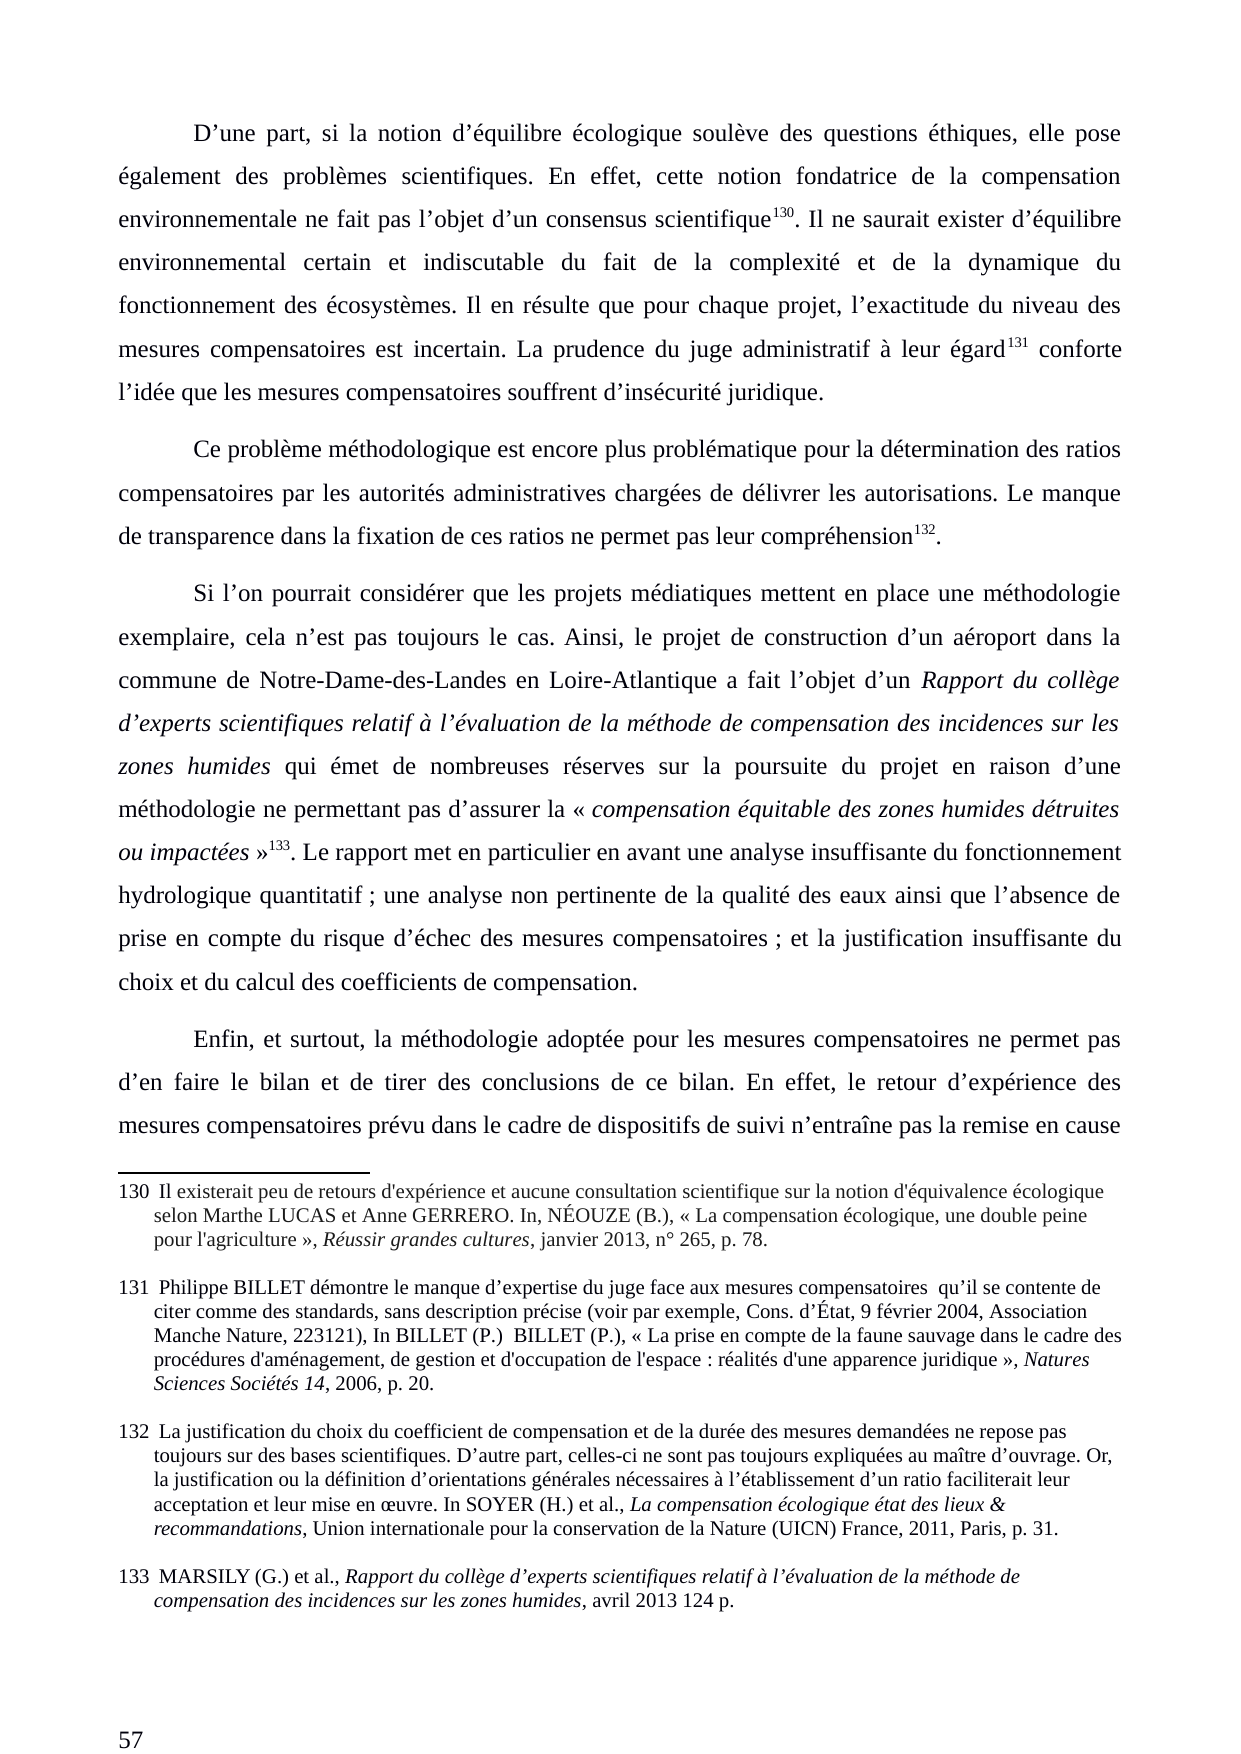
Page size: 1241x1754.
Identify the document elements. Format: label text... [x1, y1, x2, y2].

text Philippe BILLET démontre le manque d’expertise du juge face aux mesures compensatoires qu’il se contente de citer comme des standards, sans description précise (voir par exemple, Cons. d’État, 9 février 2004, Association Manche Nature, 223121), In BILLET (P.) BILLET (P.), « La prise en compte de la faune sauvage dans le cadre des procédures d'aménagement, de gestion et d'occupation de l'espace : réalités d'une apparence juridique », Natures Sciences Sociétés 14, 2006, p. 20. [118, 1275, 1122, 1395]
text Enfin, et surtout, la méthodologie adoptée pour les mesures compensatoires ne permet pas d’en faire le bilan et de tirer des conclusions de ce bilan. En effet, le retour d’expérience des mesures compensatoires prévu dans le cadre de dispositifs de suivi n’entraîne pas la remise en cause [118, 1024, 1122, 1139]
text Il existerait peu de retours d'expérience et aucune consultation scientifique sur la notion d'équivalence écologique selon Marthe LUCAS et Anne GERRERO. In, NÉOUZE (B.), « La compensation écologique, une double peine pour l'agriculture », Réussir grandes cultures, janvier 2013, n° 265, p. 78. [118, 1179, 1122, 1251]
text Ce problème méthodologique est encore plus problématique pour la détermination des ratios compensatoires par les autorités administratives chargées de délivrer les autorisations. Le manque de transparence dans la fixation de ces ratios ne permet pas leur compréhension. [118, 434, 1122, 549]
text MARSILY (G.) et al., Rapport du collège d’experts scientifiques relatif à l’évaluation de la méthode de compensation des incidences sur les zones humides, avril 2013 124 p. [118, 1564, 1122, 1612]
text Si l’on pourrait considérer que les projets médiatiques mettent en place une méthodologie exemplaire, cela n’est pas toujours le cas. Ainsi, le projet de construction d’un aéroport dans la commune de Notre-Dame-des-Landes en Loire-Atlantique a fait l’objet d’un Rapport du collège d’experts scientifiques relatif à l’évaluation de la méthode de compensation des incidences sur les zones humides qui émet de nombreuses réserves sur la poursuite du projet en raison d’une méthodologie ne permettant pas d’assurer la « compensation équitable des zones humides détruites ou impactées ». Le rapport met en particulier en avant une analyse insuffisante du fonctionnement hydrologique quantitatif ; une analyse non pertinente de la qualité des eaux ainsi que l’absence de prise en compte du risque d’échec des mesures compensatoires ; et la justification insuffisante du choix et du calcul des coefficients de compensation. [118, 578, 1122, 995]
text La justification du choix du coefficient de compensation et de la durée des mesures demandées ne repose pas toujours sur des bases scientifiques. D’autre part, celles-ci ne sont pas toujours expliquées au maître d’ouvrage. Or, la justification ou la définition d’orientations générales nécessaires à l’établissement d’un ratio faciliterait leur acceptation et leur mise en œuvre. In SOYER (H.) et al., La compensation écologique état des lieux & recommandations, Union internationale pour la conservation de la Nature (UICN) France, 2011, Paris, p. 31. [118, 1419, 1122, 1539]
text D’une part, si la notion d’équilibre écologique soulève des questions éthiques, elle pose également des problèmes scientifiques. En effet, cette notion fondatrice de la compensation environnementale ne fait pas l’objet d’un consensus scientifique. Il ne saurait exister d’équilibre environnemental certain et indiscutable du fait de la complexité et de la dynamique du fonctionnement des écosystèmes. Il en résulte que pour chaque projet, l’exactitude du niveau des mesures compensatoires est incertain. La prudence du juge administratif à leur égard conforte l’idée que les mesures compensatoires souffrent d’insécurité juridique. [118, 118, 1122, 406]
